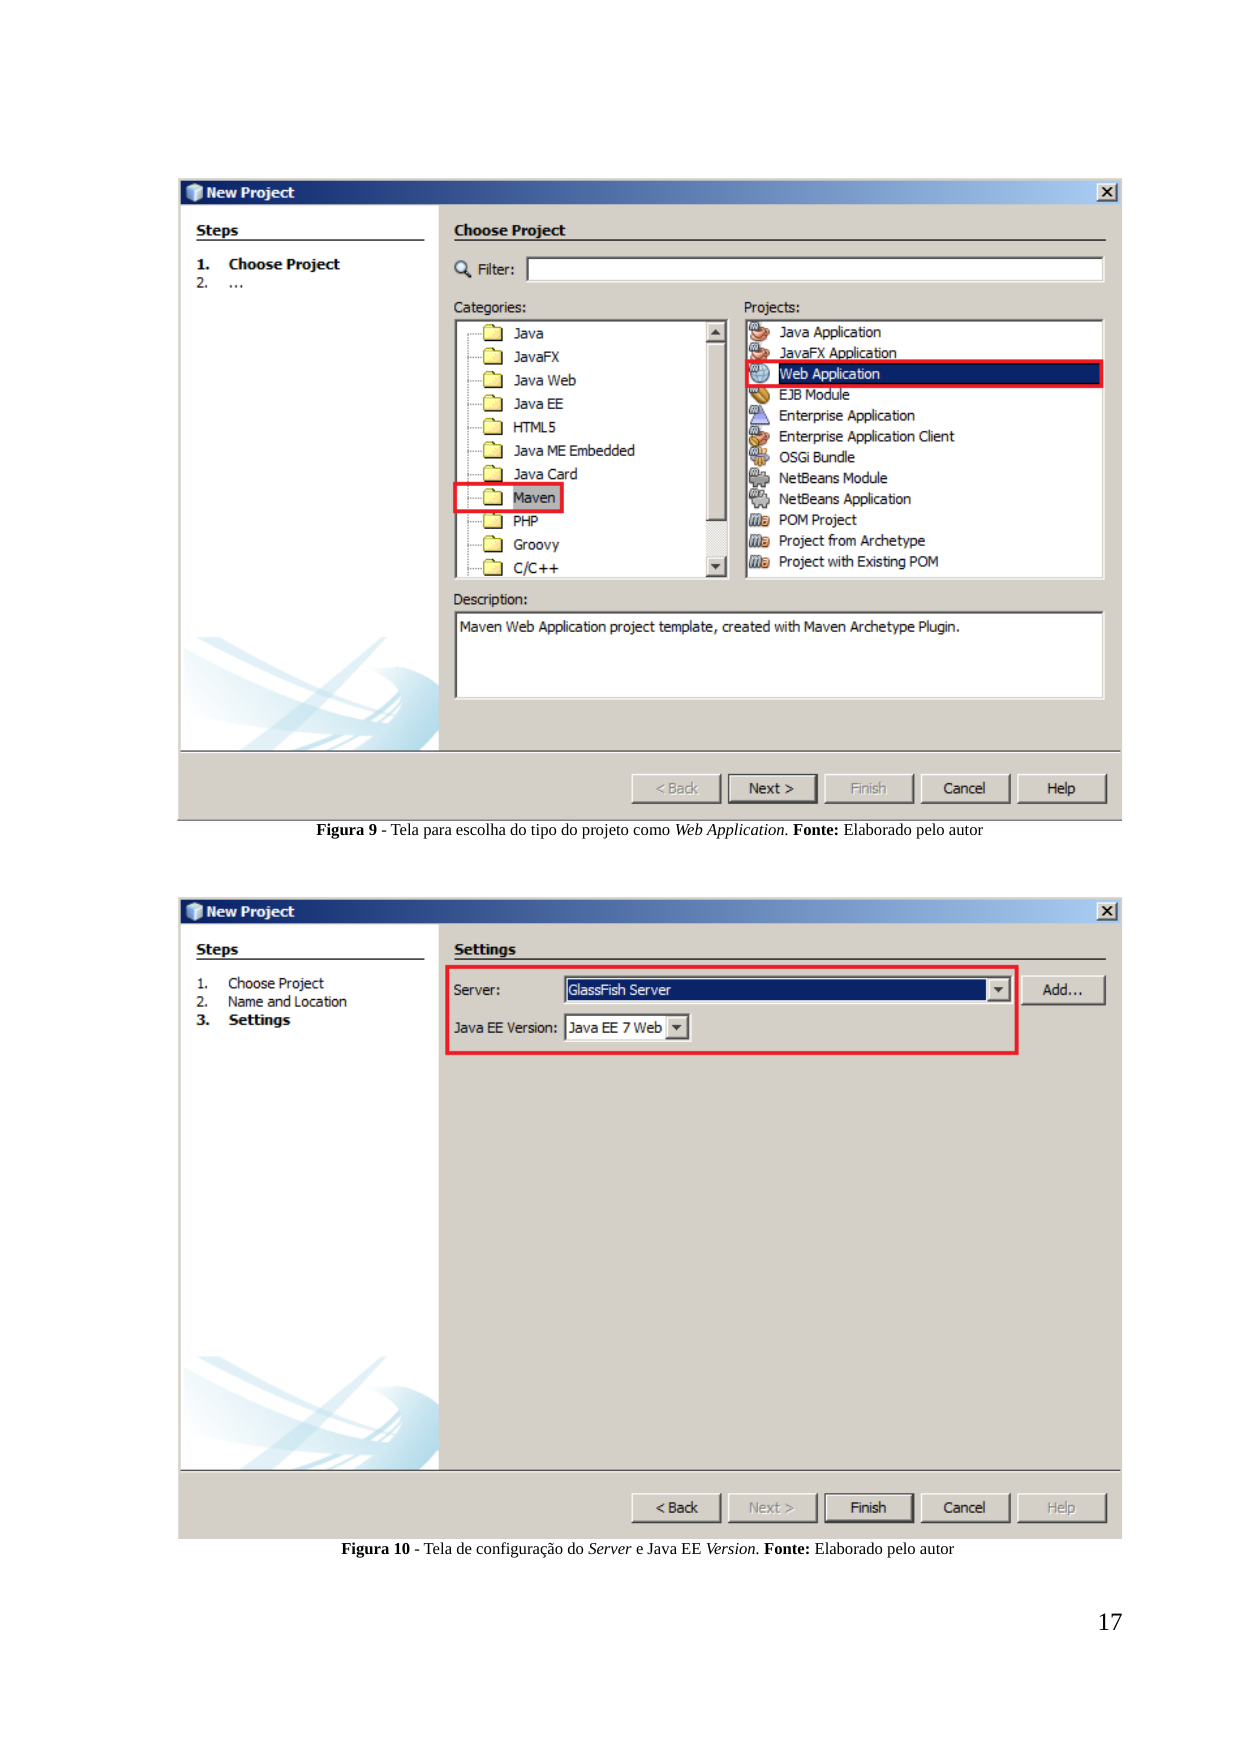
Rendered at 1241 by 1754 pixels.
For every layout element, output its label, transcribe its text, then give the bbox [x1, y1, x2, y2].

text Figura 10 - Tela de configuração do Server e Java EE Version. Fonte: Elaborado pelo autor [177, 1539, 1122, 1558]
picture [177, 896, 1123, 1539]
picture [177, 177, 1123, 821]
text Figura 9 - Tela para escolha do tipo do projeto como Web Application. Fonte: Elaborado pelo autor [177, 821, 1122, 839]
